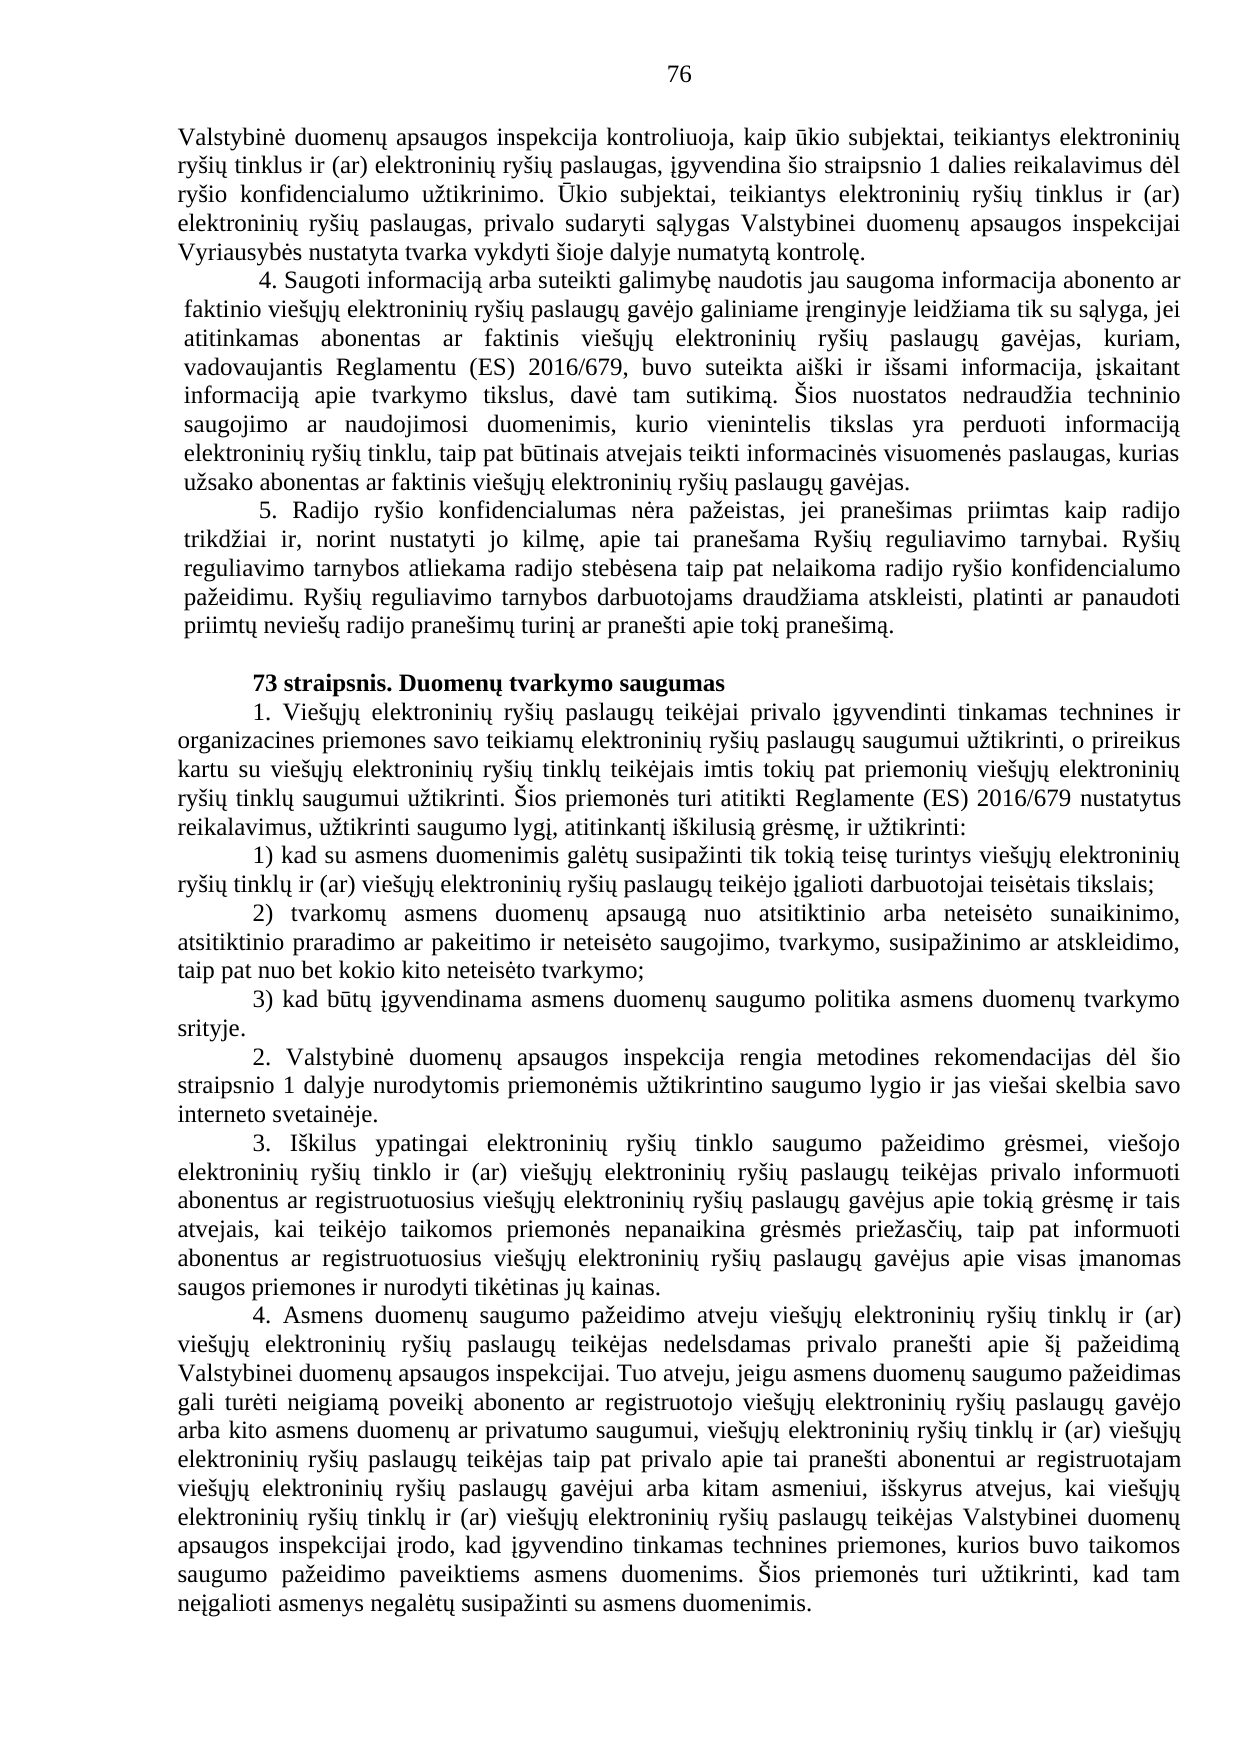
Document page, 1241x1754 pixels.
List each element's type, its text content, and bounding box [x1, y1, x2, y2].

text 73 straipsnis. Duomenų tvarkymo saugumas [177, 668, 1181, 697]
text 3. Iškilus ypatingai elektroninių ryšių tinklo saugumo pažeidimo grėsmei, viešojo elektroninių ryšių tinklo ir (ar) viešųjų elektroninių ryšių paslaugų teikėjas privalo informuoti abonentus ar registruotuosius viešųjų elektroninių ryšių paslaugų gavėjus apie tokią grėsmę ir tais atvejais, kai teikėjo taikomos priemonės nepanaikina grėsmės priežasčių, taip pat informuoti abonentus ar registruotuosius viešųjų elektroninių ryšių paslaugų gavėjus apie visas įmanomas saugos priemones ir nurodyti tikėtinas jų kainas. [177, 1128, 1181, 1301]
text 5. Radijo ryšio konfidencialumas nėra pažeistas, jei pranešimas priimtas kaip radijo trikdžiai ir, norint nustatyti jo kilmę, apie tai pranešama Ryšių reguliavimo tarnybai. Ryšių reguliavimo tarnybos atliekama radijo stebėsena taip pat nelaikoma radijo ryšio konfidencialumo pažeidimu. Ryšių reguliavimo tarnybos darbuotojams draudžiama atskleisti, platinti ar panaudoti priimtų neviešų radijo pranešimų turinį ar pranešti apie tokį pranešimą. [184, 496, 1181, 639]
text 1) kad su asmens duomenimis galėtų susipažinti tik tokią teisę turintys viešųjų elektroninių ryšių tinklų ir (ar) viešųjų elektroninių ryšių paslaugų teikėjo įgalioti darbuotojai teisėtais tikslais; [177, 841, 1181, 898]
text 1. Viešųjų elektroninių ryšių paslaugų teikėjai privalo įgyvendinti tinkamas technines ir organizacines priemones savo teikiamų elektroninių ryšių paslaugų saugumui užtikrinti, o prireikus kartu su viešųjų elektroninių ryšių tinklų teikėjais imtis tokių pat priemonių viešųjų elektroninių ryšių tinklų saugumui užtikrinti. Šios priemonės turi atitikti Reglamente (ES) 2016/679 nustatytus reikalavimus, užtikrinti saugumo lygį, atitinkantį iškilusią grėsmę, ir užtikrinti: [177, 697, 1181, 841]
text 2. Valstybinė duomenų apsaugos inspekcija rengia metodines rekomendacijas dėl šio straipsnio 1 dalyje nurodytomis priemonėmis užtikrintino saugumo lygio ir jas viešai skelbia savo interneto svetainėje. [177, 1042, 1181, 1128]
text 4. Asmens duomenų saugumo pažeidimo atveju viešųjų elektroninių ryšių tinklų ir (ar) viešųjų elektroninių ryšių paslaugų teikėjas nedelsdamas privalo pranešti apie šį pažeidimą Valstybinei duomenų apsaugos inspekcijai. Tuo atveju, jeigu asmens duomenų saugumo pažeidimas gali turėti neigiamą poveikį abonento ar registruotojo viešųjų elektroninių ryšių paslaugų gavėjo arba kito asmens duomenų ar privatumo saugumui, viešųjų elektroninių ryšių tinklų ir (ar) viešųjų elektroninių ryšių paslaugų teikėjas taip pat privalo apie tai pranešti abonentui ar registruotajam viešųjų elektroninių ryšių paslaugų gavėjui arba kitam asmeniui, išskyrus atvejus, kai viešųjų elektroninių ryšių tinklų ir (ar) viešųjų elektroninių ryšių paslaugų teikėjas Valstybinei duomenų apsaugos inspekcijai įrodo, kad įgyvendino tinkamas technines priemones, kurios buvo taikomos saugumo pažeidimo paveiktiems asmens duomenims. Šios priemonės turi užtikrinti, kad tam neįgalioti asmenys negalėtų susipažinti su asmens duomenimis. [177, 1301, 1181, 1617]
text 3) kad būtų įgyvendinama asmens duomenų saugumo politika asmens duomenų tvarkymo srityje. [177, 984, 1181, 1042]
text 2) tvarkomų asmens duomenų apsaugą nuo atsitiktinio arba neteisėto sunaikinimo, atsitiktinio praradimo ar pakeitimo ir neteisėto saugojimo, tvarkymo, susipažinimo ar atskleidimo, taip pat nuo bet kokio kito neteisėto tvarkymo; [177, 898, 1181, 984]
text Valstybinė duomenų apsaugos inspekcija kontroliuoja, kaip ūkio subjektai, teikiantys elektroninių ryšių tinklus ir (ar) elektroninių ryšių paslaugas, įgyvendina šio straipsnio 1 dalies reikalavimus dėl ryšio konfidencialumo užtikrinimo. Ūkio subjektai, teikiantys elektroninių ryšių tinklus ir (ar) elektroninių ryšių paslaugas, privalo sudaryti sąlygas Valstybinei duomenų apsaugos inspekcijai Vyriausybės nustatyta tvarka vykdyti šioje dalyje numatytą kontrolę. [177, 122, 1181, 266]
text 4. Saugoti informaciją arba suteikti galimybę naudotis jau saugoma informacija abonento ar faktinio viešųjų elektroninių ryšių paslaugų gavėjo galiniame įrenginyje leidžiama tik su sąlyga, jei atitinkamas abonentas ar faktinis viešųjų elektroninių ryšių paslaugų gavėjas, kuriam, vadovaujantis Reglamentu (ES) 2016/679, buvo suteikta aiški ir išsami informacija, įskaitant informaciją apie tvarkymo tikslus, davė tam sutikimą. Šios nuostatos nedraudžia techninio saugojimo ar naudojimosi duomenimis, kurio vienintelis tikslas yra perduoti informaciją elektroninių ryšių tinklu, taip pat būtinais atvejais teikti informacinės visuomenės paslaugas, kurias užsako abonentas ar faktinis viešųjų elektroninių ryšių paslaugų gavėjas. [184, 266, 1181, 496]
